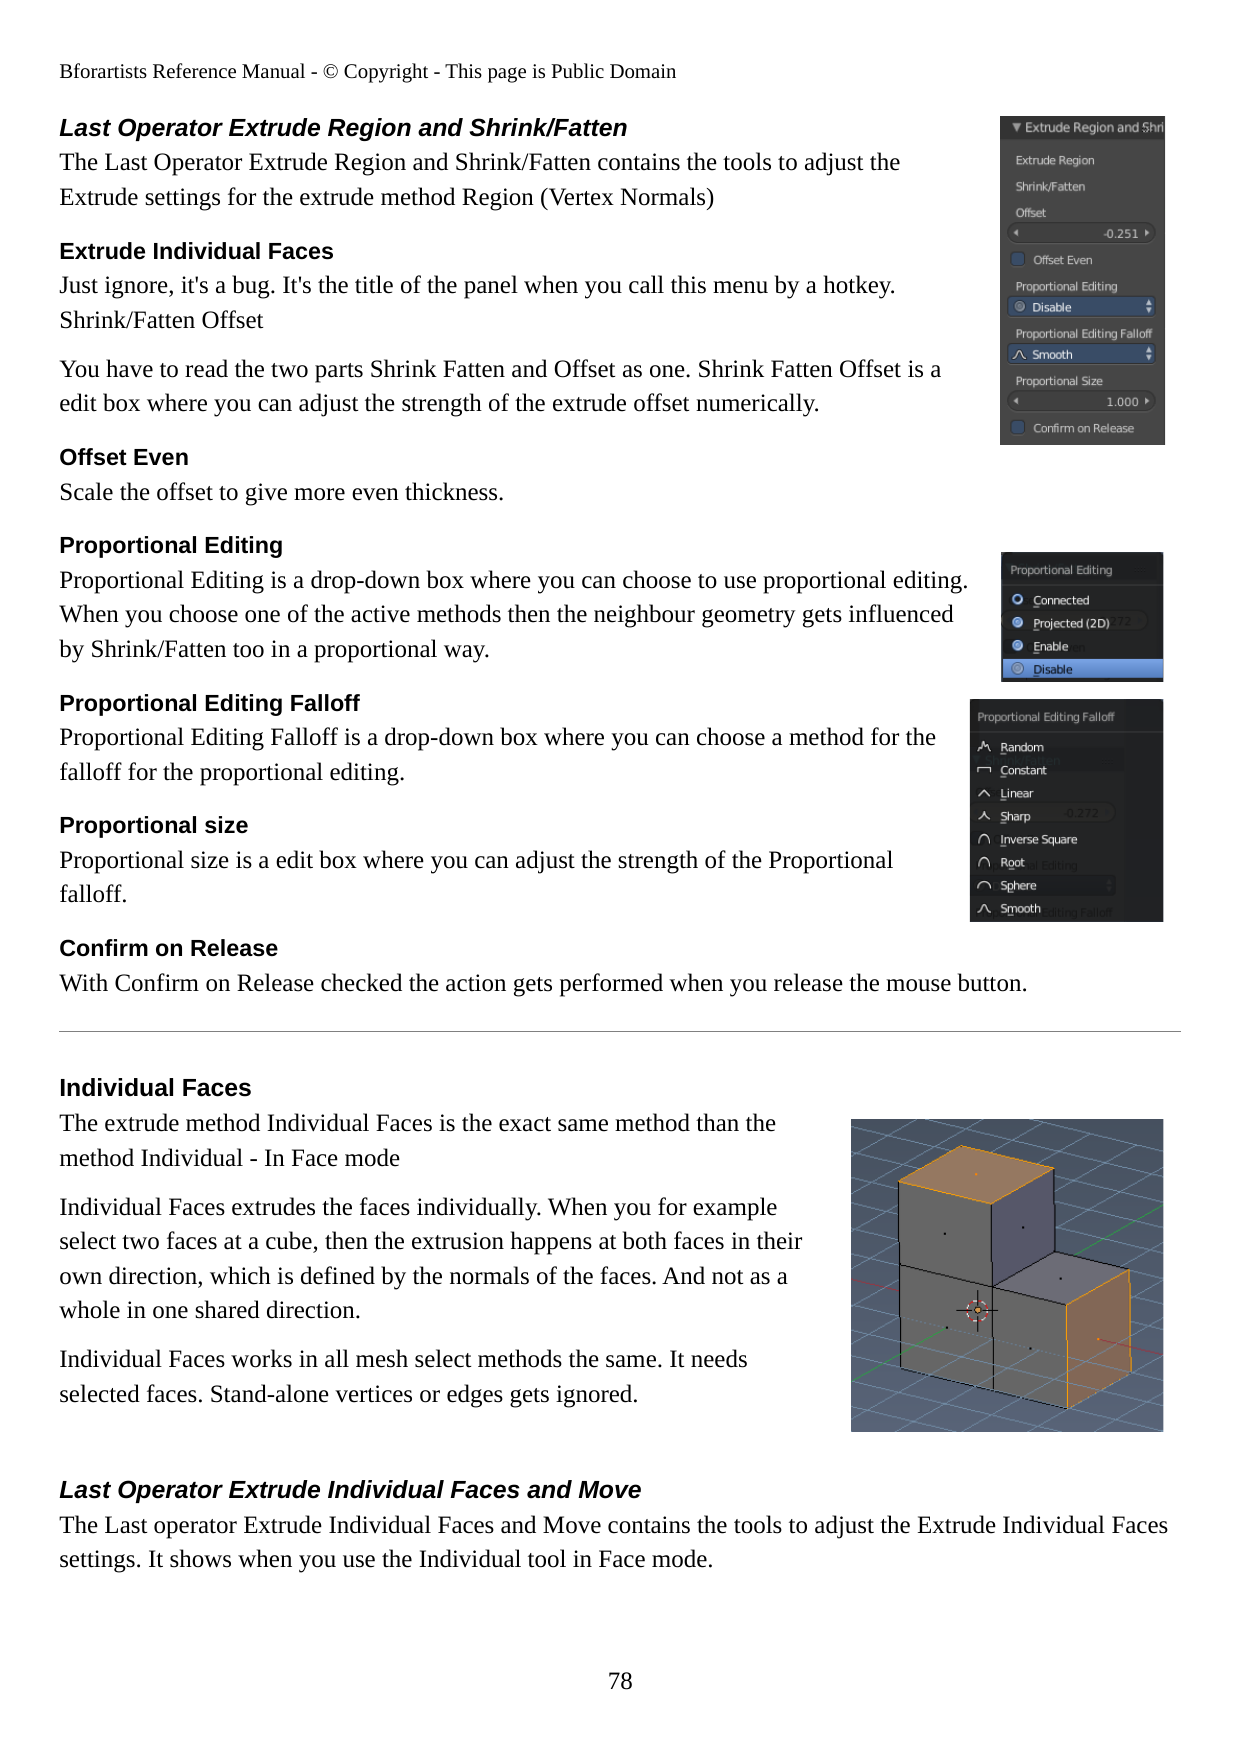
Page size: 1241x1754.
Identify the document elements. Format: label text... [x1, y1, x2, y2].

subtitle Extrude Individual Faces [59, 237, 1000, 264]
text Individual Faces works in all mesh select methods the same. It needs selected faces. Stand-alone vertices or edges gets ignored. [59, 1344, 851, 1408]
text Proportional size is a edit box where you can adjust the strength of the Proportional falloff. [59, 845, 969, 908]
subtitle Offset Even [59, 443, 1181, 470]
text Just ignore, it's a bug. It's the title of the panel when you call this menu by a hotkey. Shrink/Fatten Offset [59, 270, 1000, 333]
text Individual Faces extrudes the faces individually. When you for example select two faces at a cube, then the extrusion happens at both faces in their own direction, which is defined by the normals of the faces. And not as a whole in one shared direction. [59, 1192, 851, 1324]
subtitle Individual Faces [59, 1073, 1181, 1102]
text Proportional Editing Falloff is a drop-down box where you can choose a method for the falloff for the proportional editing. [59, 722, 969, 785]
text Proportional Editing is a drop-down box where you can choose to use proportional editing. When you choose one of the active methods then the neighbour geometry gets influenced by Shrink/Fatten too in a proportional way. [59, 565, 1001, 663]
picture [969, 699, 1164, 922]
subtitle Confirm on Release [59, 935, 1181, 962]
text You have to read the two parts Shrink Fatten and Offset as one. Shrink Fatten Offset is a edit box where you can adjust the strength of the extrude offset numerically. [59, 354, 1000, 417]
subtitle Last Operator Extrude Region and Shrink/Fatten [59, 113, 1181, 141]
text With Confirm on Release checked the action gets performed when you release the mouse button. [59, 968, 1181, 997]
subtitle Proportional size [59, 812, 969, 839]
picture [1001, 552, 1164, 682]
subtitle [1164, 812, 1181, 839]
picture [851, 1119, 1164, 1432]
picture [1000, 116, 1166, 445]
subtitle Proportional Editing Falloff [59, 689, 1181, 716]
text The Last Operator Extrude Region and Shrink/Fatten contains the tools to adjust the Extrude settings for the extrude method Region (Vertex Normals) [59, 147, 1000, 211]
subtitle Last Operator Extrude Individual Faces and Move [59, 1475, 1181, 1504]
text The Last operator Extrude Individual Faces and Move contains the tools to adjust the Extrude Individual Faces settings. It shows when you use the Individual tool in Face mode. [59, 1510, 1181, 1573]
subtitle Proportional Editing [59, 532, 1181, 559]
text Scale the offset to give more even thickness. [59, 477, 1181, 505]
text The extrude method Individual Faces is the exact same method than the method Individual - In Face mode [59, 1108, 1181, 1172]
